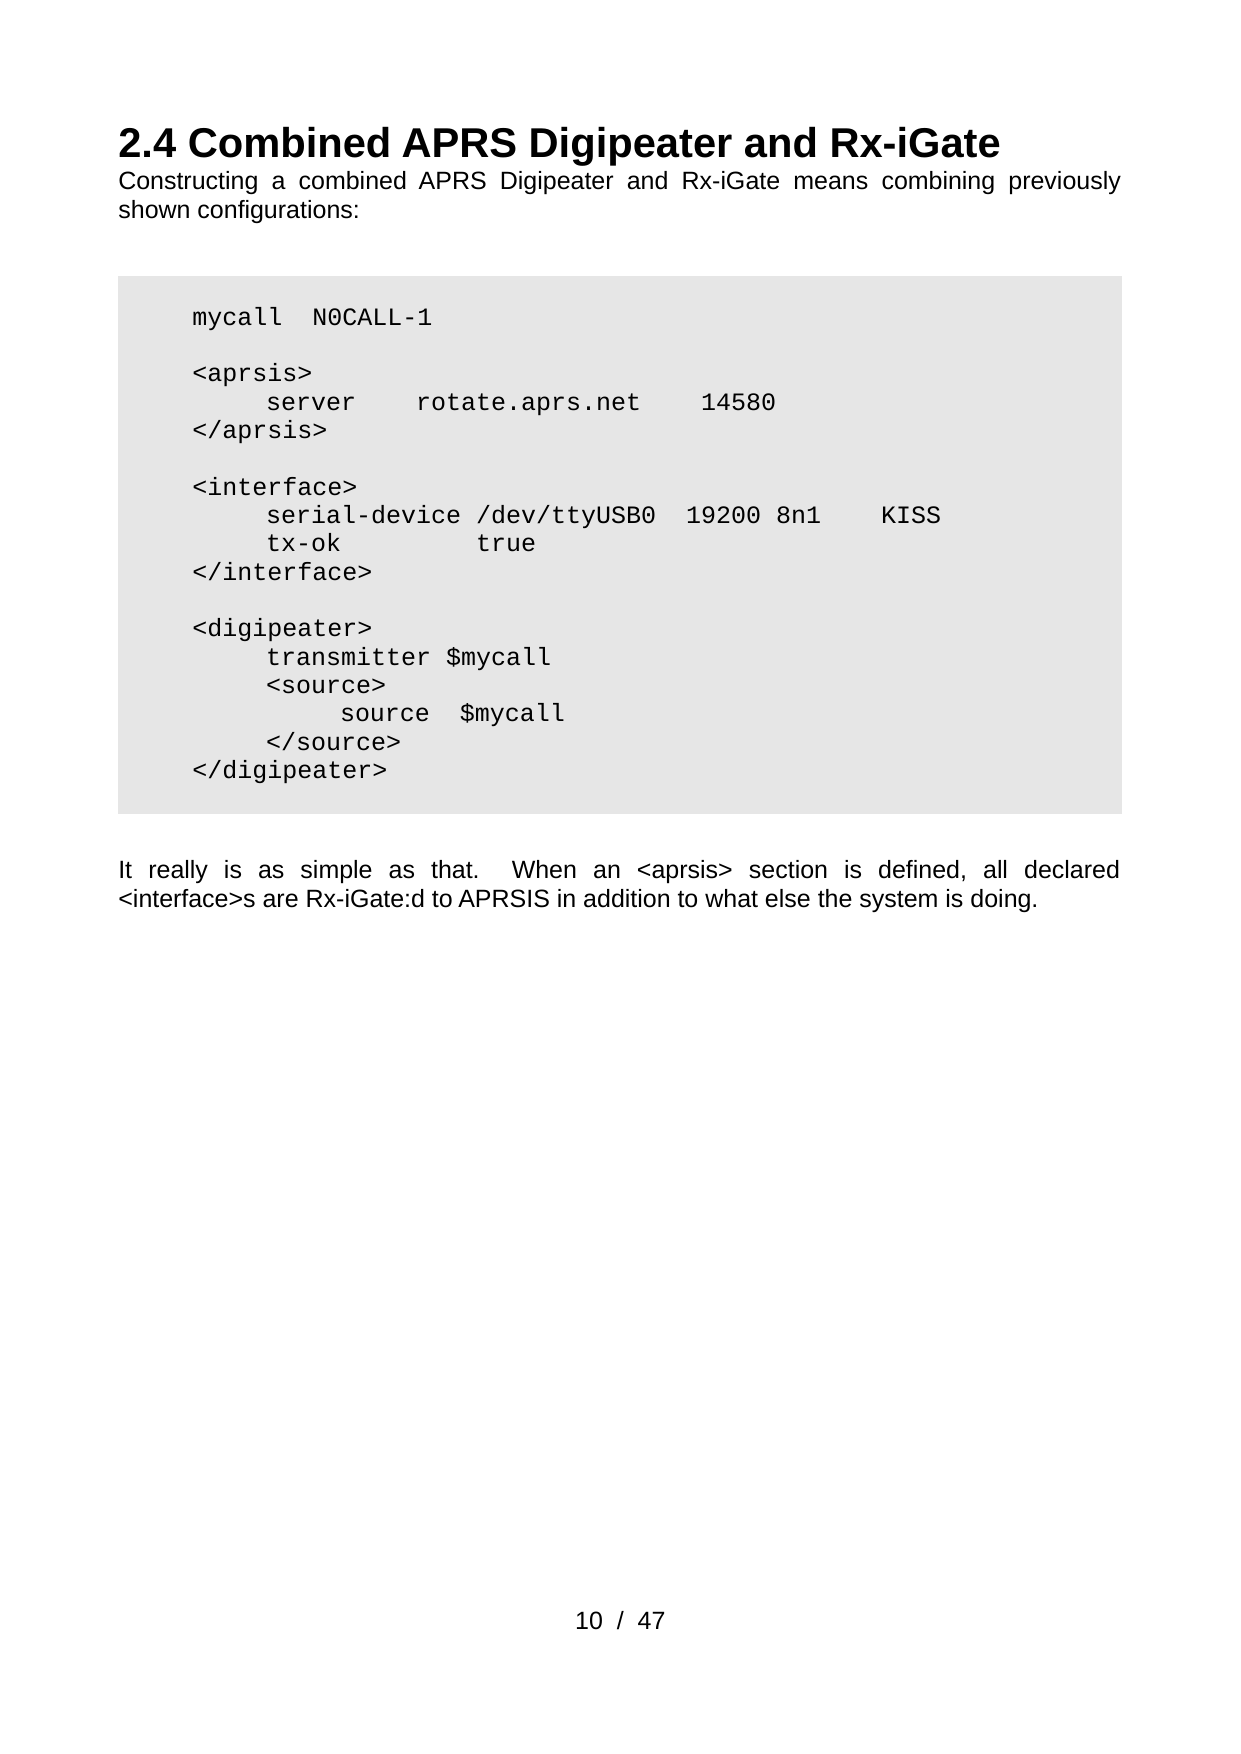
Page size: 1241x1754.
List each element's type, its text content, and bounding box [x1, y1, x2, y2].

text <interface> [118, 474, 1122, 502]
subtitle Combined APRS Digipeater and Rx-iGate [118, 118, 1122, 166]
text Constructing a combined APRS Digipeater and Rx-iGate means combining previously shown configurations: [118, 166, 1122, 223]
text serial-device /dev/ttyUSB0 19200 8n1 KISS [118, 502, 1122, 531]
text <digipeater> [118, 616, 1122, 644]
text source $mycall [118, 701, 1122, 729]
text It really is as simple as that. When an <aprsis> section is defined, all declared <interface>s are Rx-iGate:d to APRSIS in addition to what else the system is doing. [118, 855, 1122, 913]
text <aprsis> [118, 361, 1122, 389]
text </digipeater> [118, 757, 1122, 786]
text </interface> [118, 559, 1122, 587]
text tx-ok true [118, 531, 1122, 559]
text </source> [118, 729, 1122, 757]
text server rotate.aprs.net 14580 [118, 389, 1122, 417]
text <source> [118, 672, 1122, 701]
text </aprsis> [118, 417, 1122, 446]
text transmitter $mycall [118, 644, 1122, 672]
text mycall N0CALL-1 [118, 304, 1122, 332]
